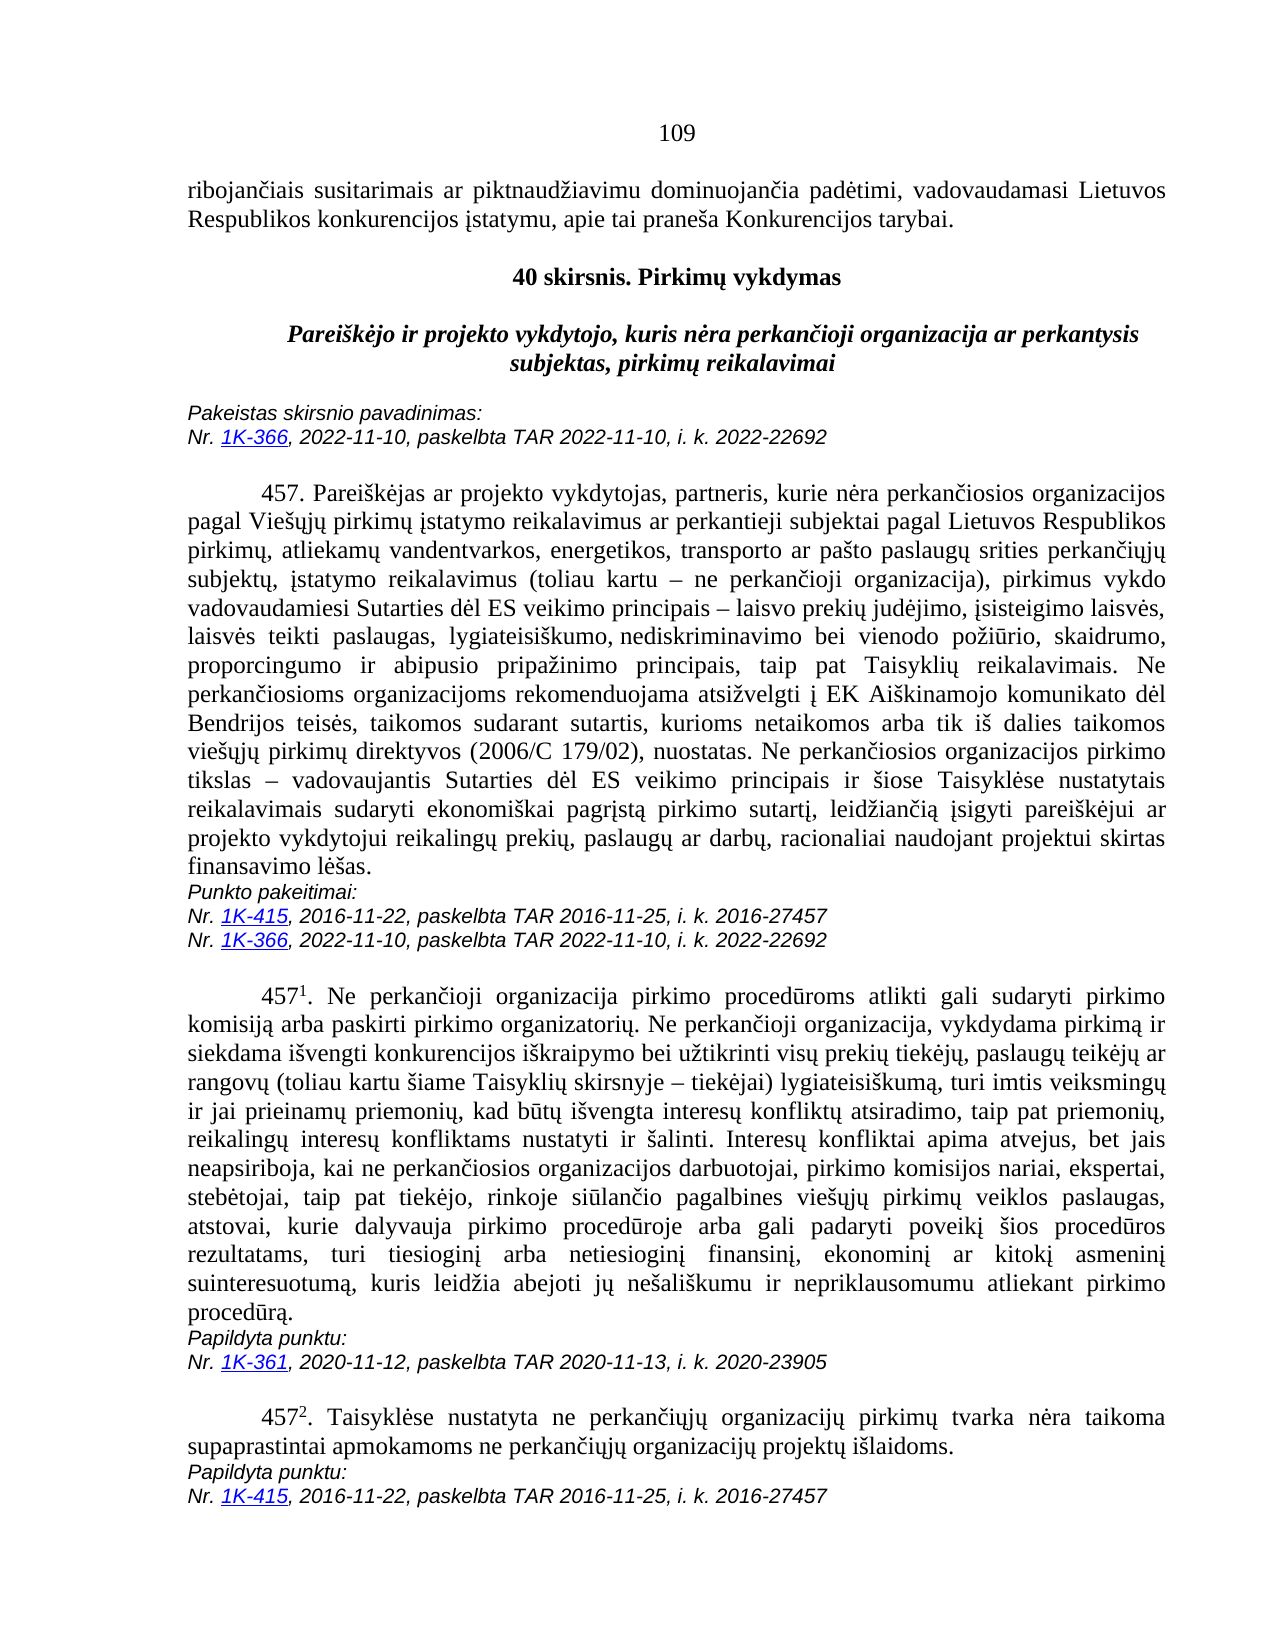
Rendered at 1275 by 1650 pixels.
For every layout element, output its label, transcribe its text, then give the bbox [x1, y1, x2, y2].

text 4571. Ne perkančioji organizacija pirkimo procedūroms atlikti gali sudaryti pirkimo komisiją arba paskirti pirkimo organizatorių. Ne perkančioji organizacija, vykdydama pirkimą ir siekdama išvengti konkurencijos iškraipymo bei užtikrinti visų prekių tiekėjų, paslaugų teikėjų ar rangovų (toliau kartu šiame Taisyklių skirsnyje – tiekėjai) lygiateisiškumą, turi imtis veiksmingų ir jai prieinamų priemonių, kad būtų išvengta interesų konfliktų atsiradimo, taip pat priemonių, reikalingų interesų konfliktams nustatyti ir šalinti. Interesų konfliktai apima atvejus, bet jais neapsiriboja, kai ne perkančiosios organizacijos darbuotojai, pirkimo komisijos nariai, ekspertai, stebėtojai, taip pat tiekėjo, rinkoje siūlančio pagalbines viešųjų pirkimų veiklos paslaugas, atstovai, kurie dalyvauja pirkimo procedūroje arba gali padaryti poveikį šios procedūros rezultatams, turi tiesioginį arba netiesioginį finansinį, ekonominį ar kitokį asmeninį suinteresuotumą, kuris leidžia abejoti jų nešališkumu ir nepriklausomumu atliekant pirkimo procedūrą. [187, 981, 1167, 1326]
text ribojančiais susitarimais ar piktnaudžiavimu dominuojančia padėtimi, vadovaudamasi Lietuvos Respublikos konkurencijos įstatymu, apie tai praneša Konkurencijos tarybai. [187, 176, 1167, 233]
text Nr. 1K-366, 2022-11-10, paskelbta TAR 2022-11-10, i. k. 2022-22692 [187, 425, 1167, 449]
text Nr. 1K-415, 2016-11-22, paskelbta TAR 2016-11-25, i. k. 2016-27457 [187, 904, 1167, 928]
text Nr. 1K-361, 2020-11-12, paskelbta TAR 2020-11-13, i. k. 2020-23905 [187, 1350, 1167, 1374]
text Punkto pakeitimai: [187, 880, 1167, 904]
subtitle 40 skirsnis. Pirkimų vykdymas [246, 262, 1107, 291]
text Pakeistas skirsnio pavadinimas: [187, 401, 1167, 425]
text 4572. Taisyklėse nustatyta ne perkančiųjų organizacijų pirkimų tvarka nėra taikoma supaprastintai apmokamoms ne perkančiųjų organizacijų projektų išlaidoms. [187, 1402, 1167, 1460]
text Nr. 1K-415, 2016-11-22, paskelbta TAR 2016-11-25, i. k. 2016-27457 [187, 1484, 1167, 1508]
text Papildyta punktu: [187, 1460, 1167, 1484]
text 457. Pareiškėjas ar projekto vykdytojas, partneris, kurie nėra perkančiosios organizacijos pagal Viešųjų pirkimų įstatymo reikalavimus ar perkantieji subjektai pagal Lietuvos Respublikos pirkimų, atliekamų vandentvarkos, energetikos, transporto ar pašto paslaugų srities perkančiųjų subjektų, įstatymo reikalavimus (toliau kartu – ne perkančioji organizacija), pirkimus vykdo vadovaudamiesi Sutarties dėl ES veikimo principais – laisvo prekių judėjimo, įsisteigimo laisvės, laisvės teikti paslaugas, lygiateisiškumo, nediskriminavimo bei vienodo požiūrio, skaidrumo, proporcingumo ir abipusio pripažinimo principais, taip pat Taisyklių reikalavimais. Ne perkančiosioms organizacijoms rekomenduojama atsižvelgti į EK Aiškinamojo komunikato dėl Bendrijos teisės, taikomos sudarant sutartis, kurioms netaikomos arba tik iš dalies taikomos viešųjų pirkimų direktyvos (2006/C 179/02), nuostatas. Ne perkančiosios organizacijos pirkimo tikslas – vadovaujantis Sutarties dėl ES veikimo principais ir šiose Taisyklėse nustatytais reikalavimais sudaryti ekonomiškai pagrįstą pirkimo sutartį, leidžiančią įsigyti pareiškėjui ar projekto vykdytojui reikalingų prekių, paslaugų ar darbų, racionaliai naudojant projektui skirtas finansavimo lėšas. [187, 478, 1167, 880]
text Papildyta punktu: [187, 1326, 1167, 1350]
subtitle Pareiškėjo ir projekto vykdytojo, kuris nėra perkančioji organizacija ar perkantysis subjektas, pirkimų reikalavimai [187, 319, 1167, 377]
text Nr. 1K-366, 2022-11-10, paskelbta TAR 2022-11-10, i. k. 2022-22692 [187, 928, 1167, 952]
